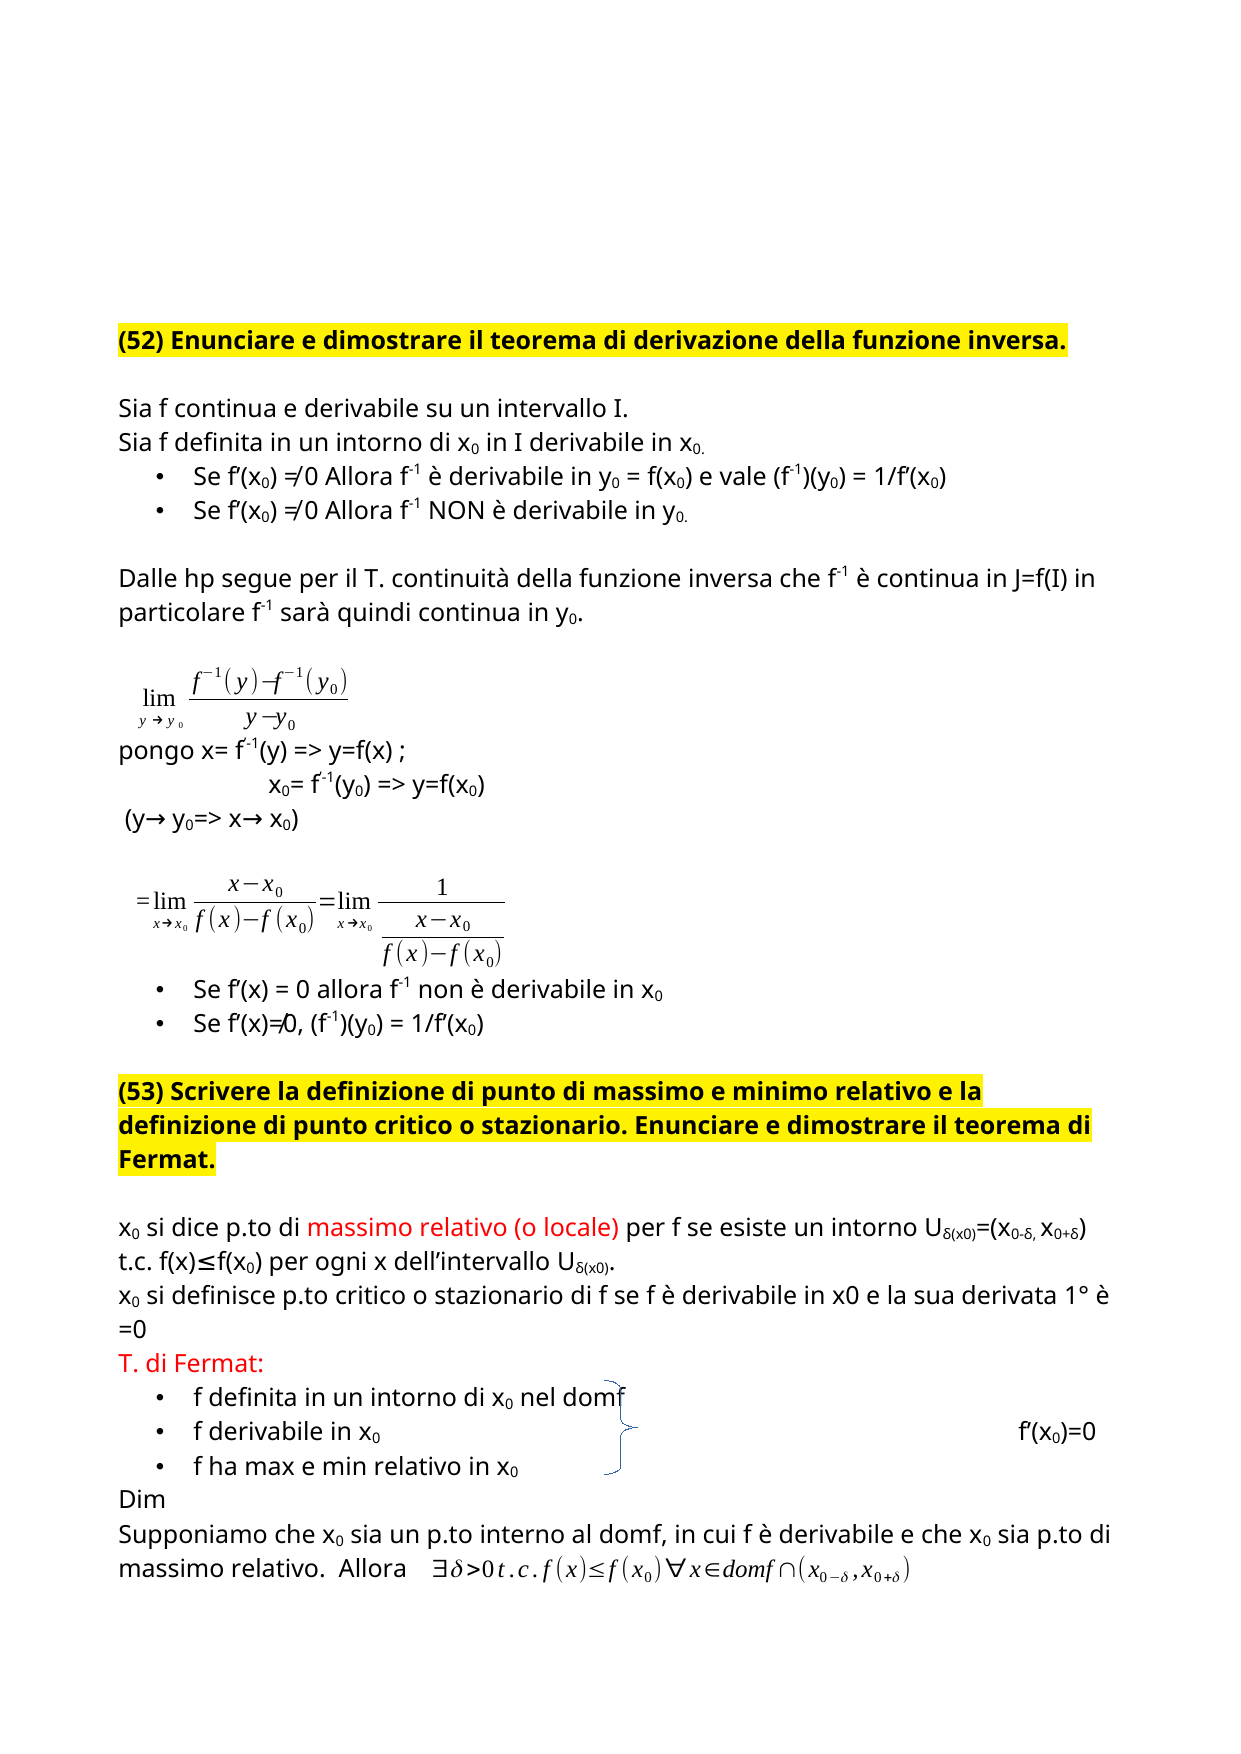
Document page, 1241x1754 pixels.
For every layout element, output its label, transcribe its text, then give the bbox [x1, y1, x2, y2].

text (53) Scrivere la definizione di punto di massimo e minimo relativo e la definizione di punto critico o stazionario. Enunciare e dimostrare il teorema di Fermat. [118, 1073, 1122, 1176]
text x0 si dice p.to di massimo relativo (o locale) per f se esiste un intorno Uδ(x0)=(x0-δ, x0+δ) t.c. f(x)≤f(x0) per ogni x dell’intervallo Uδ(x0). [118, 1210, 1122, 1278]
list Se f’(x0) ≠ 0 Allora f-1 è derivabile in y0 = f(x0) e vale (f-1)(y0) = 1/f’(x0) [156, 459, 1122, 493]
text Dim [118, 1482, 1122, 1516]
list Se f’(x0) ≠ 0 Allora f-1 NON è derivabile in y0. [156, 493, 1122, 527]
text x0 si definisce p.to critico o stazionario di f se f è derivabile in x0 e la sua derivata 1° è =0 [118, 1278, 1122, 1346]
text Sia f continua e derivabile su un intervallo I. [118, 391, 1122, 425]
list f ha max e min relativo in x0 [156, 1448, 1122, 1482]
text pongo x= f’-1(y) => y=f(x) ; [118, 733, 1122, 767]
text T. di Fermat: [118, 1346, 1122, 1380]
text Supponiamo che x0 sia un p.to interno al domf, in cui f è derivabile e che x0 sia p.to di massimo relativo. Allora [118, 1516, 1122, 1586]
list Se f’(x) = 0 allora f-1 non è derivabile in x0 [156, 971, 1122, 1005]
list f derivabile in x0 f’(x0)=0 [156, 1414, 1122, 1448]
text Sia f definita in un intorno di x0 in I derivabile in x0. [118, 425, 1122, 459]
list Se f’(x)≠0, (f-1)(y0) = 1/f’(x0) [156, 1005, 1122, 1039]
text (52) Enunciare e dimostrare il teorema di derivazione della funzione inversa. [118, 322, 1122, 357]
text Dalle hp segue per il T. continuità della funzione inversa che f-1 è continua in J=f(I) in particolare f-1 sarà quindi continua in y0. [118, 561, 1122, 629]
text (y→ y0=> x→ x0) [118, 801, 1122, 835]
text x0= f’-1(y0) => y=f(x0) [118, 767, 1122, 801]
list f definita in un intorno di x0 nel domf [156, 1380, 1122, 1414]
